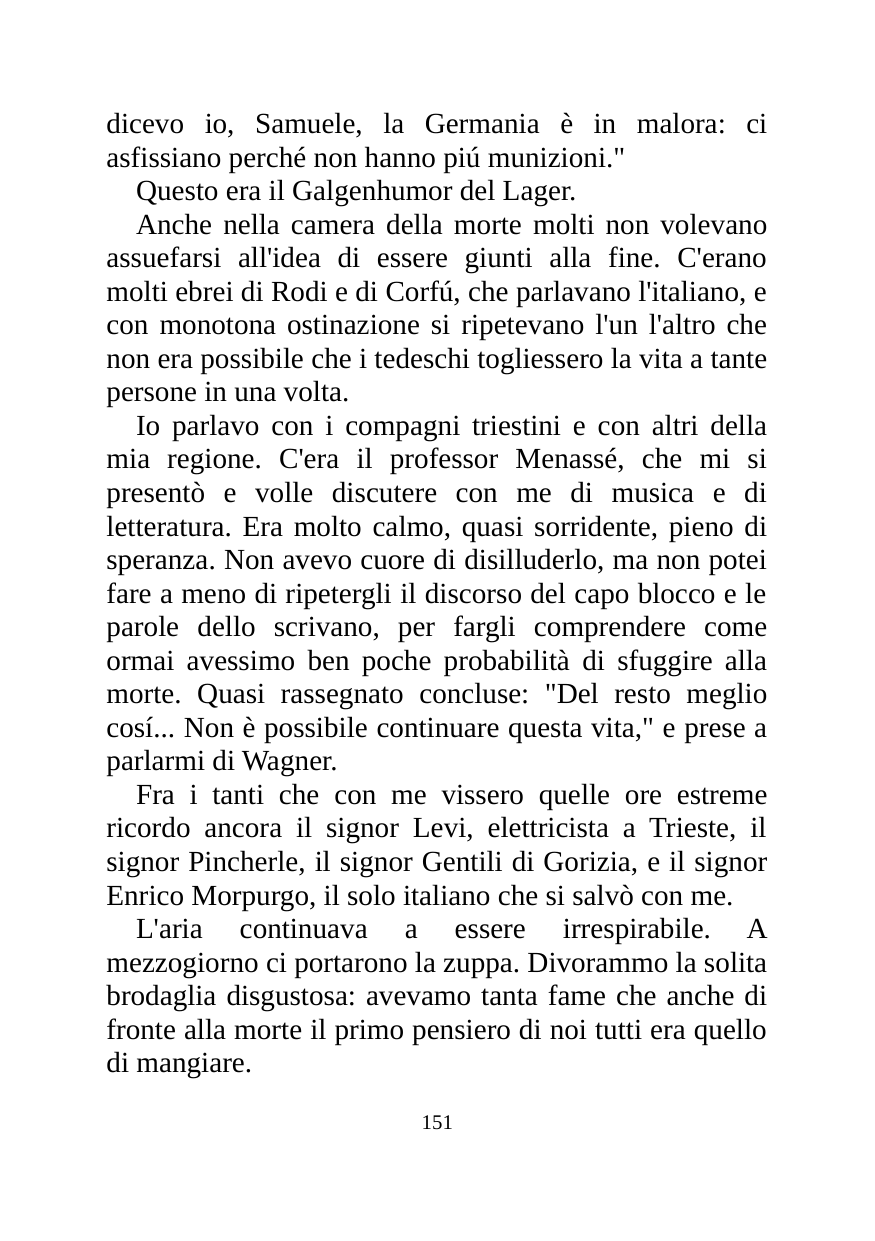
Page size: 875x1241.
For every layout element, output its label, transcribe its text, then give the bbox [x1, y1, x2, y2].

text Anche nella camera della morte molti non volevano assuefarsi all'idea di essere giunti alla fine. C'erano molti ebrei di Rodi e di Corfú, che parlavano l'italiano, e con monotona ostinazione si ripetevano l'un l'altro che non era possibile che i tedeschi togliessero la vita a tante persone in una volta. [106, 207, 768, 408]
text Questo era il Galgenhumor del Lager. [106, 173, 768, 207]
text Fra i tanti che con me vissero quelle ore estreme ricordo ancora il signor Levi, elettricista a Trieste, il signor Pincherle, il signor Gentili di Gorizia, e il signor Enrico Morpurgo, il solo italiano che si salvò con me. [106, 777, 768, 911]
text dicevo io, Samuele, la Germania è in malora: ci asfissiano perché non hanno piú munizioni." [106, 106, 768, 173]
text Io parlavo con i compagni triestini e con altri della mia regione. C'era il professor Menassé, che mi si presentò e volle discutere con me di musica e di letteratura. Era molto calmo, quasi sorridente, pieno di speranza. Non avevo cuore di disilluderlo, ma non potei fare a meno di ripetergli il discorso del capo blocco e le parole dello scrivano, per fargli comprendere come ormai avessimo ben poche probabilità di sfuggire alla morte. Quasi rassegnato concluse: "Del resto meglio cosí... Non è possibile continuare questa vita," e prese a parlarmi di Wagner. [106, 408, 768, 777]
text L'aria continuava a essere irrespirabile. A mezzogiorno ci portarono la zuppa. Divorammo la solita brodaglia disgustosa: avevamo tanta fame che anche di fronte alla morte il primo pensiero di noi tutti era quello di mangiare. [106, 911, 768, 1079]
